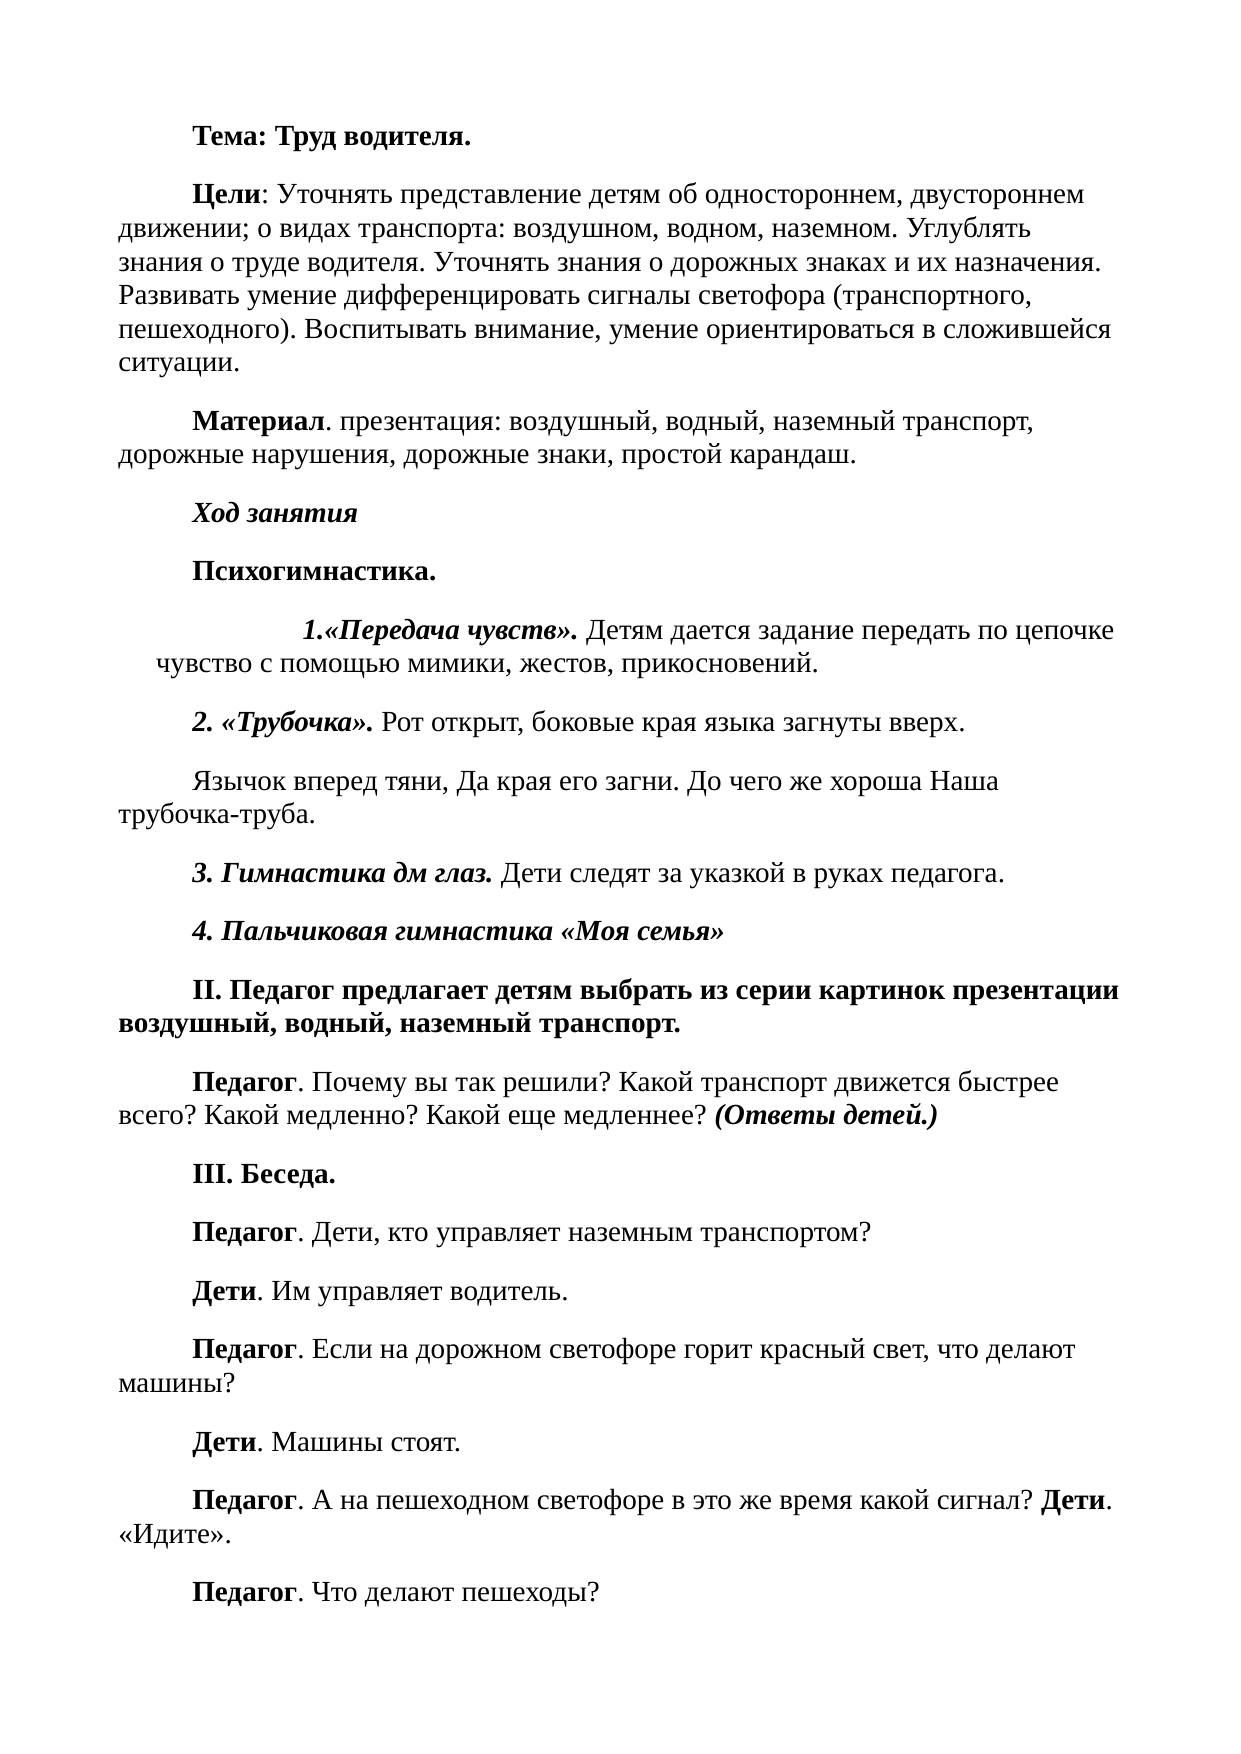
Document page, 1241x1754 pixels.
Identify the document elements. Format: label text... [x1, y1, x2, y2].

text 3. Гимнастика дм глаз. Дети следят за указкой в руках педагога. [118, 855, 1122, 888]
text 2. «Трубочка». Рот открыт, боковые края языка загнуты вверх. [118, 704, 1122, 738]
text Педагог. Что делают пешеходы? [118, 1574, 1122, 1608]
text Психогимнастика. [118, 553, 1122, 587]
text II. Педагог предлагает детям выбрать из серии картинок презентации воздушный, водный, наземный транспорт. [118, 972, 1122, 1039]
text Дети. Им управляет водитель. [118, 1273, 1122, 1307]
text Педагог. А на пешеходном светофоре в это же время какой сигнал? Дети. «Идите». [118, 1482, 1122, 1549]
text Педагог. Дети, кто управляет наземным транспортом? [118, 1214, 1122, 1248]
text Педагог. Почему вы так решили? Какой транспорт движется быстрее всего? Какой медленно? Какой еще медленнее? (Ответы детей.) [118, 1064, 1122, 1131]
text Дети. Машины стоят. [118, 1424, 1122, 1457]
text Материал. презентация: воздушный, водный, наземный транспорт, дорожные нарушения, дорожные знаки, простой карандаш. [118, 403, 1122, 470]
text 4. Пальчиковая гимнастика «Моя семья» [118, 913, 1122, 947]
text Цели: Уточнять представление детям об одностороннем, двустороннем движении; о видах транспорта: воздушном, водном, наземном. Углублять знания о труде водителя. Уточнять знания о дорожных знаках и их назначения. Развивать умение дифференцировать сигналы светофора (транспортного, пешеходного). Воспитывать внимание, умение ориентироваться в сложившейся ситуации. [118, 177, 1122, 378]
text Тема: Труд водителя. [118, 118, 1122, 152]
text Педагог. Если на дорожном светофоре горит красный свет, что делают машины? [118, 1332, 1122, 1399]
text Ход занятия [118, 495, 1122, 528]
text 1.«Передача чувств». Детям дается задание передать по цепочке чувство с помощью мимики, жестов, прикосновений. [156, 612, 1122, 679]
text Язычок вперед тяни, Да края его загни. До чего же хороша Наша трубочка-труба. [118, 763, 1122, 830]
text III. Беседа. [118, 1156, 1122, 1189]
